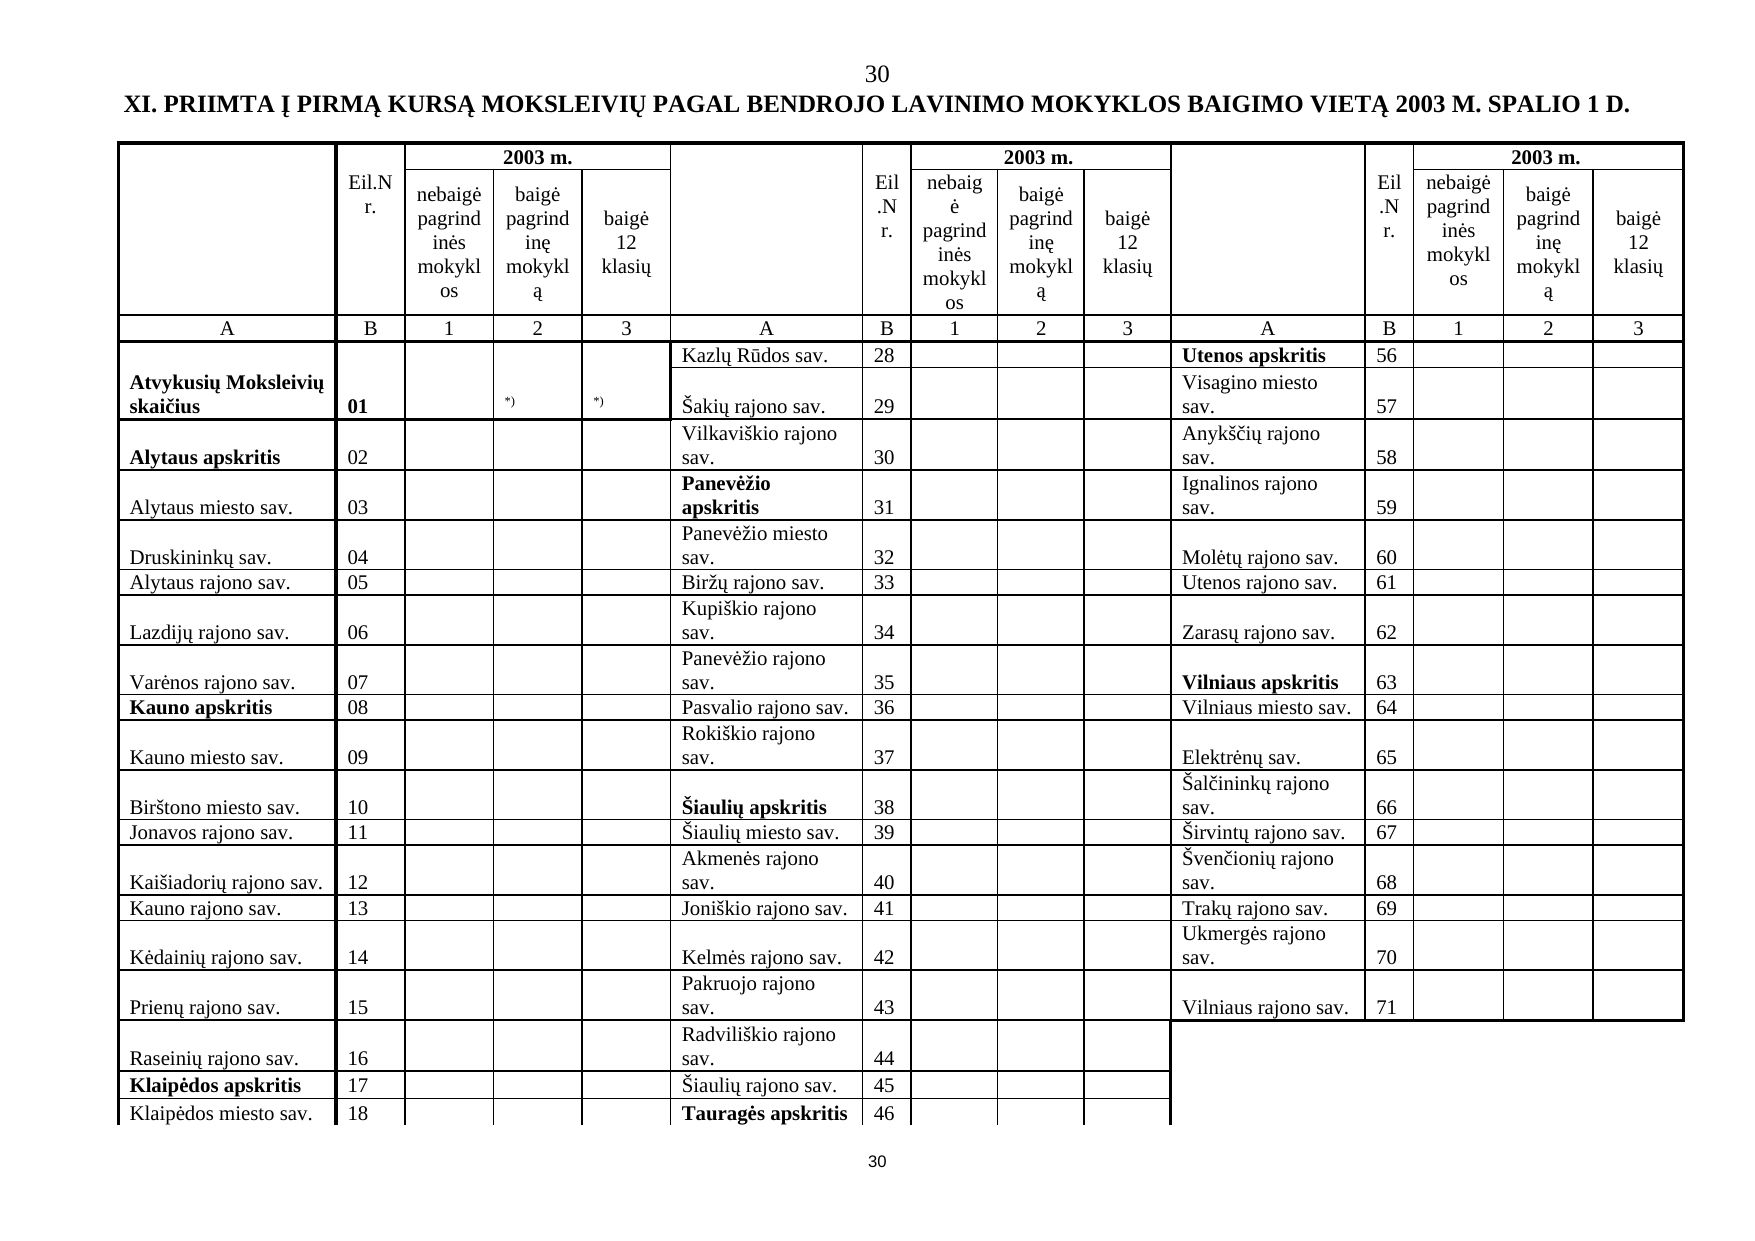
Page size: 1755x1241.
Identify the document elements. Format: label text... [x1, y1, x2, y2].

table_cell 38 [863, 771, 910, 819]
table_cell [583, 896, 670, 920]
table_cell [1085, 721, 1170, 769]
table_cell Ignalinos rajono sav. [1172, 471, 1364, 519]
table_cell [583, 695, 670, 719]
table_cell [494, 521, 581, 569]
table_cell 09 [338, 721, 404, 769]
table_cell Šiaulių rajono sav. [671, 1072, 862, 1097]
table_cell Alytaus rajono sav. [120, 570, 334, 594]
table_cell [1594, 368, 1682, 418]
table_cell [998, 771, 1083, 819]
table_cell 46 [863, 1099, 910, 1125]
table_cell [494, 896, 581, 920]
table_cell 1 [1414, 316, 1503, 340]
table_cell Raseinių rajono sav. [120, 1021, 334, 1070]
table_cell [912, 846, 997, 894]
table_cell [406, 771, 493, 819]
table_cell [912, 368, 997, 418]
table_cell [912, 343, 997, 367]
table_cell [1085, 646, 1170, 694]
table_cell Šiaulių miesto sav. [671, 820, 862, 844]
table_cell [1594, 646, 1682, 694]
table_cell [494, 570, 581, 594]
table_cell 35 [863, 646, 910, 694]
table_cell Kazlų Rūdos sav. [672, 343, 862, 367]
table_cell [1594, 921, 1682, 969]
table_cell *) [583, 343, 669, 418]
table_cell Kauno apskritis [120, 695, 334, 719]
table_cell [1504, 896, 1592, 920]
table_cell 07 [338, 646, 404, 694]
table_cell [1504, 721, 1592, 769]
table_cell [494, 421, 581, 469]
table_cell 68 [1366, 846, 1413, 894]
table_cell 65 [1366, 721, 1413, 769]
table_cell [406, 896, 493, 920]
table_cell Visagino miesto sav. [1172, 368, 1364, 418]
table_cell [494, 721, 581, 769]
table_cell [912, 596, 997, 644]
table_cell 3 [583, 316, 670, 340]
table_cell [1085, 896, 1170, 920]
table_cell Rokiškio rajono sav. [671, 721, 862, 769]
table_cell Alytaus miesto sav. [120, 471, 334, 519]
table_cell [583, 646, 670, 694]
table_cell [494, 695, 581, 719]
table_cell 15 [338, 971, 404, 1019]
table_cell [1085, 368, 1170, 418]
table_cell [583, 471, 670, 519]
table_cell 16 [338, 1021, 404, 1070]
table_cell [406, 596, 493, 644]
table_cell 70 [1366, 921, 1413, 969]
table_cell 42 [863, 921, 910, 969]
table_cell [406, 421, 493, 469]
table_cell [912, 1099, 997, 1125]
table_cell [494, 471, 581, 519]
table_cell [494, 1072, 581, 1097]
table_cell 66 [1366, 771, 1413, 819]
table_header [671, 145, 862, 169]
table_cell 56 [1366, 343, 1413, 367]
table_cell [1594, 596, 1682, 644]
table_cell [1504, 420, 1592, 469]
table_cell Kėdainių rajono sav. [120, 921, 334, 969]
table_cell 08 [338, 695, 404, 719]
table_cell baigė 12 klasių [1594, 170, 1682, 314]
table_cell Atvykusių Moksleivių skaičius [120, 343, 334, 418]
table_cell 40 [863, 846, 910, 894]
table_cell [998, 1099, 1083, 1125]
table_cell [1504, 368, 1592, 418]
table_cell 57 [1366, 368, 1413, 418]
table_cell 32 [863, 521, 910, 569]
table_cell [1085, 521, 1170, 569]
table_cell [1594, 846, 1682, 894]
table_cell [1085, 846, 1170, 894]
table_cell [583, 1072, 670, 1097]
table_cell Prienų rajono sav. [120, 971, 334, 1019]
table_cell [671, 169, 862, 314]
table_cell 61 [1366, 570, 1413, 594]
table_cell [1085, 771, 1170, 819]
table_cell [583, 721, 670, 769]
table_cell 2 [494, 316, 581, 340]
table_cell Eil.Nr. [863, 169, 910, 314]
table_cell Molėtų rajono sav. [1172, 521, 1364, 569]
table_cell [406, 695, 493, 719]
table_cell [998, 521, 1083, 569]
table_cell [494, 921, 581, 969]
table_cell [1594, 721, 1682, 769]
table_cell Eil.Nr. [338, 169, 404, 314]
table_cell 43 [863, 971, 910, 1019]
table_cell Panevėžio apskritis [671, 471, 862, 519]
table_cell Anykščių rajono sav. [1172, 420, 1364, 469]
table_cell [583, 521, 670, 569]
table_cell B [1366, 316, 1413, 340]
table_header [338, 145, 404, 169]
table_cell [998, 646, 1083, 694]
table_cell [1504, 971, 1592, 1019]
table_cell [1414, 343, 1503, 367]
table_cell 28 [863, 343, 910, 367]
table_cell [1085, 1072, 1169, 1097]
table_cell 64 [1366, 695, 1413, 719]
table_cell [1414, 846, 1503, 894]
table_cell Vilniaus apskritis [1172, 646, 1364, 694]
table_cell 60 [1366, 521, 1413, 569]
table_cell baigė pagrindinę mokyklą [998, 170, 1083, 314]
table_header [120, 145, 334, 169]
table_cell [912, 646, 997, 694]
table_cell Utenos apskritis [1172, 343, 1364, 367]
table_cell 69 [1366, 896, 1413, 920]
table_cell [406, 521, 493, 569]
table_cell [1085, 420, 1170, 469]
table_header [863, 145, 910, 169]
table_cell [998, 896, 1083, 920]
table_cell 44 [863, 1021, 910, 1070]
table_cell [1085, 695, 1170, 719]
table_cell Varėnos rajono sav. [120, 646, 334, 694]
table_cell [1414, 521, 1503, 569]
table_cell [912, 570, 997, 594]
table_cell Eil.Nr. [1366, 169, 1413, 314]
table_cell A [120, 316, 334, 340]
table_cell [1414, 921, 1503, 969]
table_cell [583, 771, 670, 819]
table_cell [1594, 971, 1682, 1019]
table_cell [1085, 343, 1170, 367]
table_cell 41 [863, 896, 910, 920]
table_cell [1085, 1099, 1169, 1125]
table_cell Kauno miesto sav. [120, 721, 334, 769]
table_cell [406, 721, 493, 769]
table_cell *) [494, 343, 581, 418]
table_cell [1504, 521, 1592, 569]
table_cell [912, 420, 997, 469]
table_cell [583, 596, 670, 644]
table_cell [1414, 820, 1503, 844]
table_cell [912, 471, 997, 519]
table_cell 05 [338, 570, 404, 594]
table_cell [1504, 921, 1592, 969]
table_cell [1504, 695, 1592, 719]
table_cell 59 [1366, 471, 1413, 519]
table_cell Trakų rajono sav. [1172, 896, 1364, 920]
table_cell 29 [863, 368, 910, 418]
table_cell Vilniaus rajono sav. [1172, 971, 1364, 1019]
table_cell [1085, 471, 1170, 519]
table_cell [1414, 420, 1503, 469]
table_cell 01 [338, 343, 404, 418]
table_cell [494, 646, 581, 694]
table_cell [1504, 846, 1592, 894]
table_cell [1504, 596, 1592, 644]
table_cell [406, 1099, 493, 1125]
table_cell Kaišiadorių rajono sav. [120, 846, 334, 894]
table_cell [1414, 896, 1503, 920]
table_cell [583, 1099, 670, 1125]
table_cell [406, 471, 493, 519]
table_cell [1594, 896, 1682, 920]
table_cell [912, 1021, 997, 1070]
table_cell [998, 721, 1083, 769]
table_header [1366, 145, 1413, 169]
table_cell [583, 820, 670, 844]
table_cell 10 [338, 771, 404, 819]
table_cell 03 [338, 471, 404, 519]
table_cell 67 [1366, 820, 1413, 844]
table_cell [998, 820, 1083, 844]
table_cell [1504, 771, 1592, 819]
table_cell [583, 1021, 670, 1070]
table_cell [494, 820, 581, 844]
table_cell Kauno rajono sav. [120, 896, 334, 920]
table_cell [998, 368, 1083, 418]
table_cell [1594, 343, 1682, 367]
table_cell Šakių rajono sav. [672, 368, 862, 418]
table_cell 3 [1594, 316, 1682, 340]
table_cell Vilniaus miesto sav. [1172, 695, 1364, 719]
table_cell [494, 771, 581, 819]
table_cell Šalčininkų rajono sav. [1172, 771, 1364, 819]
table_cell [998, 1072, 1083, 1097]
table_cell [583, 421, 670, 469]
table_cell Panevėžio rajono sav. [671, 646, 862, 694]
table_cell [912, 820, 997, 844]
table_cell 13 [338, 896, 404, 920]
table_cell 1 [912, 316, 997, 340]
table_cell Klaipėdos miesto sav. [120, 1099, 334, 1125]
table_cell [912, 721, 997, 769]
table_cell Joniškio rajono sav. [671, 896, 862, 920]
table_cell nebaigė pagrindinės mokyklos [1414, 170, 1503, 314]
table_cell [1414, 695, 1503, 719]
table_cell [1414, 471, 1503, 519]
table_cell [1504, 343, 1592, 367]
table_cell [912, 921, 997, 969]
table_cell baigė 12 klasių [1085, 170, 1170, 314]
table_cell 31 [863, 471, 910, 519]
table_cell [998, 846, 1083, 894]
table_cell nebaigė pagrindinės mokyklos [406, 170, 493, 314]
table_cell 37 [863, 721, 910, 769]
text xi. PRIIMTA į pirmą kursą moksleivių pagal bendrojo lavinimo mokyklos baigimo vietą 2003 m. spalio 1 d. [118, 89, 1636, 117]
table_cell 71 [1366, 971, 1413, 1019]
table_cell [1594, 420, 1682, 469]
table_cell Ukmergės rajono sav. [1172, 921, 1364, 969]
table_cell 1 [406, 316, 493, 340]
table_cell 02 [338, 421, 404, 469]
table_cell 45 [863, 1072, 910, 1097]
table_cell Panevėžio miesto sav. [671, 521, 862, 569]
table_cell Švenčionių rajono sav. [1172, 846, 1364, 894]
table_cell [998, 420, 1083, 469]
table_header 2003 m. [406, 145, 670, 169]
table_cell Akmenės rajono sav. [671, 846, 862, 894]
table_cell Druskininkų sav. [120, 521, 334, 569]
table_cell [406, 570, 493, 594]
table_cell [998, 1021, 1083, 1070]
table_cell [1085, 596, 1170, 644]
table_cell [912, 896, 997, 920]
table_cell [1594, 695, 1682, 719]
table_cell Radviliškio rajono sav. [671, 1021, 862, 1070]
table_cell 62 [1366, 596, 1413, 644]
table_cell [912, 695, 997, 719]
table_cell [406, 646, 493, 694]
table_cell [1414, 721, 1503, 769]
table_cell [998, 921, 1083, 969]
table_cell baigė 12 klasių [583, 170, 670, 314]
table_cell [1414, 368, 1503, 418]
table_cell [912, 971, 997, 1019]
table_cell 14 [338, 921, 404, 969]
table_cell [583, 570, 670, 594]
table_cell [494, 971, 581, 1019]
table_cell [1594, 771, 1682, 819]
table_cell [494, 1021, 581, 1070]
table_cell [1414, 570, 1503, 594]
table_cell 2 [1504, 316, 1592, 340]
table_cell 34 [863, 596, 910, 644]
table_cell [1085, 921, 1170, 969]
table_cell [998, 596, 1083, 644]
table_header 2003 m. [912, 145, 1170, 169]
table_cell [1594, 471, 1682, 519]
table_cell Jonavos rajono sav. [120, 820, 334, 844]
table_cell Zarasų rajono sav. [1172, 596, 1364, 644]
table_cell [1085, 820, 1170, 844]
table_cell [1594, 521, 1682, 569]
table_cell Kupiškio rajono sav. [671, 596, 862, 644]
table_cell Pakruojo rajono sav. [671, 971, 862, 1019]
table_cell Alytaus apskritis [120, 421, 334, 469]
table_cell [1085, 1021, 1169, 1070]
table_cell [494, 846, 581, 894]
table_cell [1504, 646, 1592, 694]
table_cell [998, 343, 1083, 367]
table_cell 06 [338, 596, 404, 644]
table_cell Birštono miesto sav. [120, 771, 334, 819]
table_cell baigė pagrindinę mokyklą [1504, 170, 1592, 314]
table_cell 11 [338, 820, 404, 844]
table_cell Biržų rajono sav. [671, 570, 862, 594]
table_cell 36 [863, 695, 910, 719]
table_cell Vilkaviškio rajono sav. [671, 420, 862, 469]
table_cell [406, 921, 493, 969]
table_cell [406, 971, 493, 1019]
table_cell [494, 596, 581, 644]
table_cell [912, 1072, 997, 1097]
table_cell 39 [863, 820, 910, 844]
table_cell [406, 846, 493, 894]
table_cell [1414, 646, 1503, 694]
table_cell Elektrėnų sav. [1172, 721, 1364, 769]
table_cell Šiaulių apskritis [671, 771, 862, 819]
table_cell [406, 1072, 493, 1097]
table_header [1172, 145, 1364, 169]
table_cell Tauragės apskritis [671, 1099, 862, 1125]
table_cell [1172, 169, 1364, 314]
table_cell [583, 846, 670, 894]
table_cell Utenos rajono sav. [1172, 570, 1364, 594]
table_cell 2 [998, 316, 1083, 340]
table_cell B [338, 316, 404, 340]
table_cell [1504, 570, 1592, 594]
table_cell [912, 771, 997, 819]
table_cell A [671, 316, 862, 340]
table_cell [494, 1099, 581, 1125]
table_cell [1414, 771, 1503, 819]
table_cell [998, 971, 1083, 1019]
table_cell [1172, 1022, 1683, 1125]
table_cell 30 [863, 420, 910, 469]
table_cell 04 [338, 521, 404, 569]
table_cell Kelmės rajono sav. [671, 921, 862, 969]
table_cell [583, 921, 670, 969]
table_cell 63 [1366, 646, 1413, 694]
table_cell [912, 521, 997, 569]
table_cell [1414, 596, 1503, 644]
table_cell [1414, 971, 1503, 1019]
table_cell Klaipėdos apskritis [120, 1072, 334, 1097]
table_cell 12 [338, 846, 404, 894]
table_cell [406, 820, 493, 844]
table_cell A [1172, 316, 1364, 340]
table_cell Pasvalio rajono sav. [671, 695, 862, 719]
table_cell Širvintų rajono sav. [1172, 820, 1364, 844]
table_cell 17 [338, 1072, 404, 1097]
table_cell nebaigė pagrindinės mokyklos [912, 170, 997, 314]
table_cell [1594, 820, 1682, 844]
table_header 2003 m. [1414, 145, 1682, 169]
table_cell [583, 971, 670, 1019]
table_cell [1504, 820, 1592, 844]
table_cell Lazdijų rajono sav. [120, 596, 334, 644]
table_cell [120, 169, 334, 314]
table_cell [1594, 570, 1682, 594]
table_cell [406, 343, 493, 418]
table_cell 3 [1085, 316, 1170, 340]
table_cell 33 [863, 570, 910, 594]
table_cell B [863, 316, 910, 340]
table_cell [998, 471, 1083, 519]
table_cell [1085, 971, 1170, 1019]
table_cell [998, 695, 1083, 719]
table_cell [998, 570, 1083, 594]
table_cell [1085, 570, 1170, 594]
table_cell 18 [338, 1099, 404, 1125]
table_cell [1504, 471, 1592, 519]
table_cell 58 [1366, 420, 1413, 469]
table_cell baigė pagrindinę mokyklą [494, 170, 581, 314]
table_cell [406, 1021, 493, 1070]
